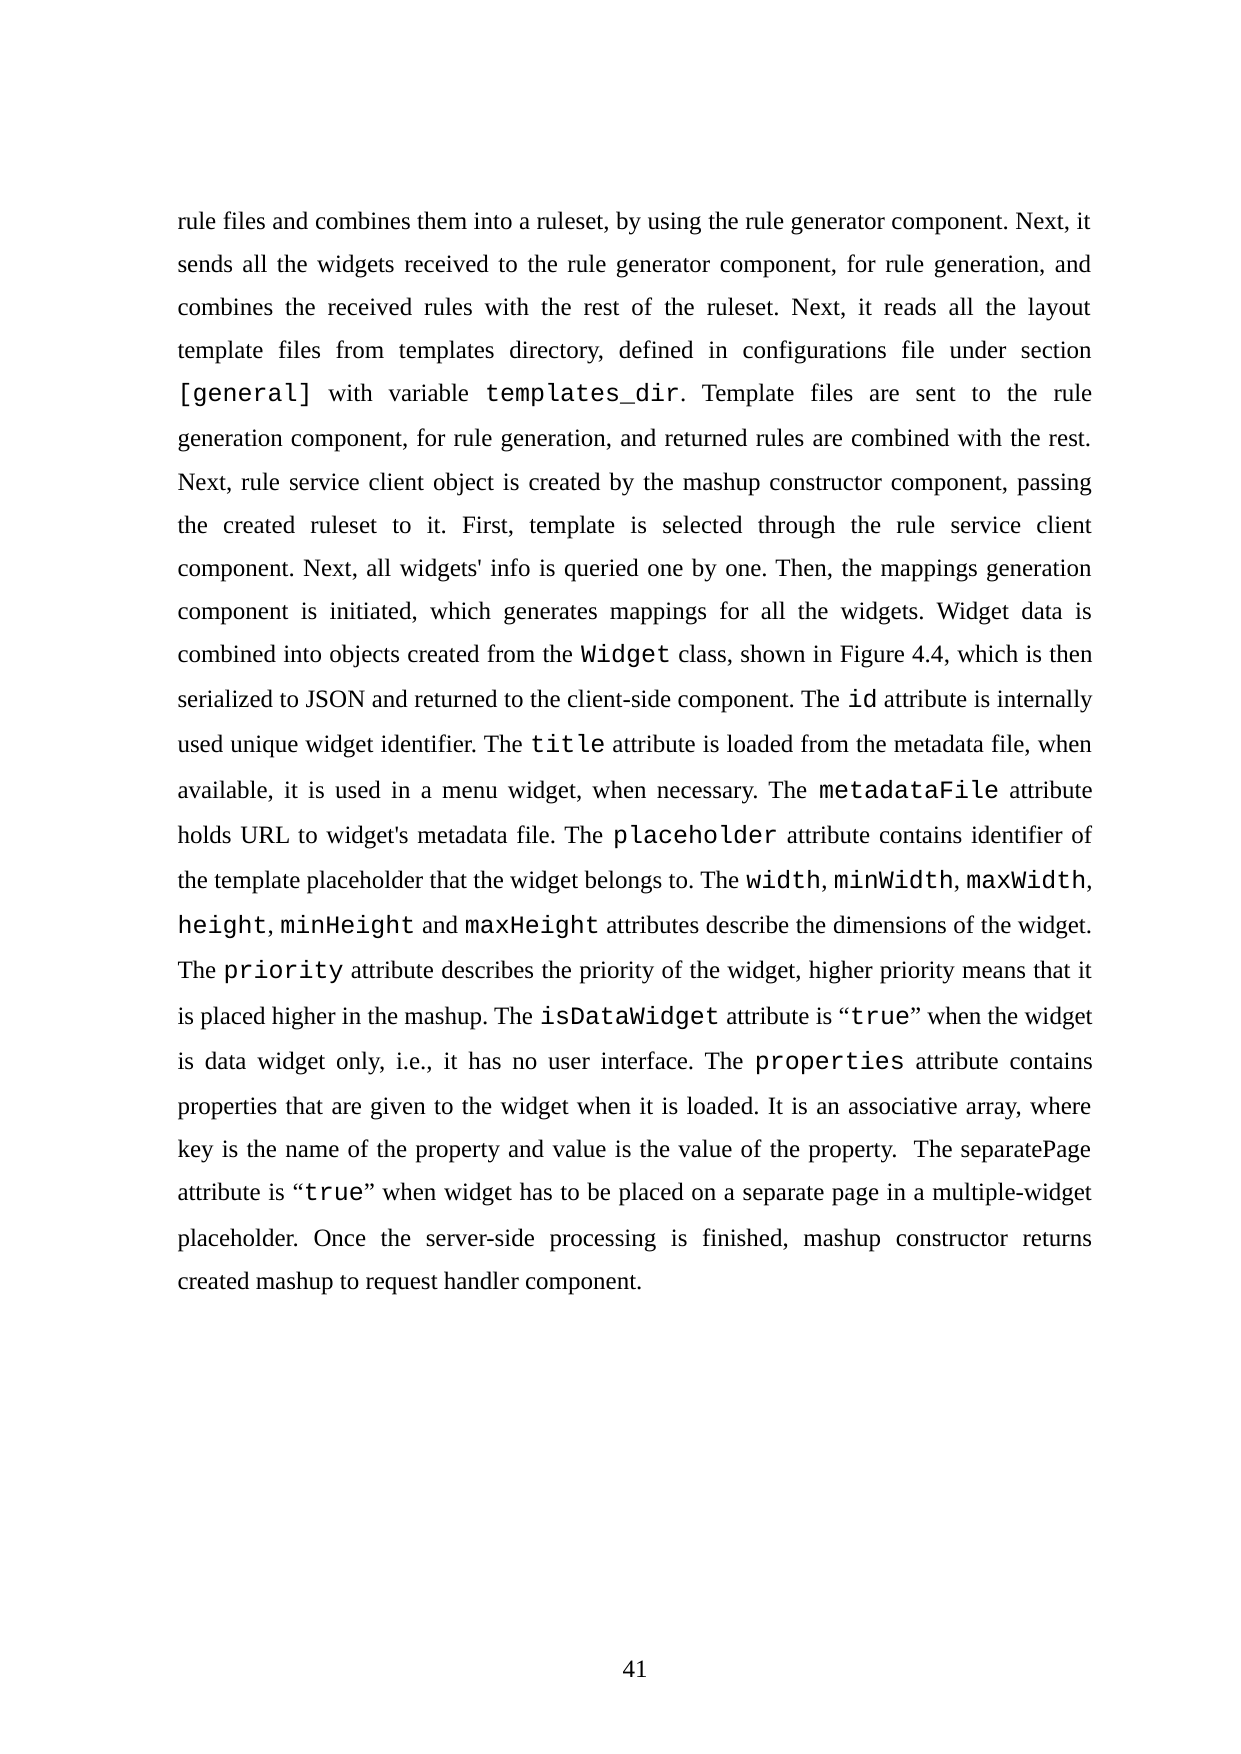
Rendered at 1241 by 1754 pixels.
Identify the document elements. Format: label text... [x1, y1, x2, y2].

text rule files and combines them into a ruleset, by using the rule generator component. Next, it sends all the widgets received to the rule generator component, for rule generation, and combines the received rules with the rest of the ruleset. Next, it reads all the layout template files from templates directory, defined in configurations file under section [general] with variable templates_dir. Template files are sent to the rule generation component, for rule generation, and returned rules are combined with the rest. Next, rule service client object is created by the mashup constructor component, passing the created ruleset to it. First, template is selected through the rule service client component. Next, all widgets' info is queried one by one. Then, the mappings generation component is initiated, which generates mappings for all the widgets. Widget data is combined into objects created from the Widget class, shown in Figure 4.4, which is then serialized to JSON and returned to the client-side component. The id attribute is internally used unique widget identifier. The title attribute is loaded from the metadata file, when available, it is used in a menu widget, when necessary. The metadataFile attribute holds URL to widget's metadata file. The placeholder attribute contains identifier of the template placeholder that the widget belongs to. The width, minWidth, maxWidth, height, minHeight and maxHeight attributes describe the dimensions of the widget. The priority attribute describes the priority of the widget, higher priority means that it is placed higher in the mashup. The isDataWidget attribute is “true” when the widget is data widget only, i.e., it has no user interface. The properties attribute contains properties that are given to the widget when it is loaded. It is an associative array, where key is the name of the property and value is the value of the property. The separatePage attribute is “true” when widget has to be placed on a separate page in a multiple-widget placeholder. Once the server-side processing is finished, mashup constructor returns created mashup to request handler component. [177, 206, 1093, 1294]
